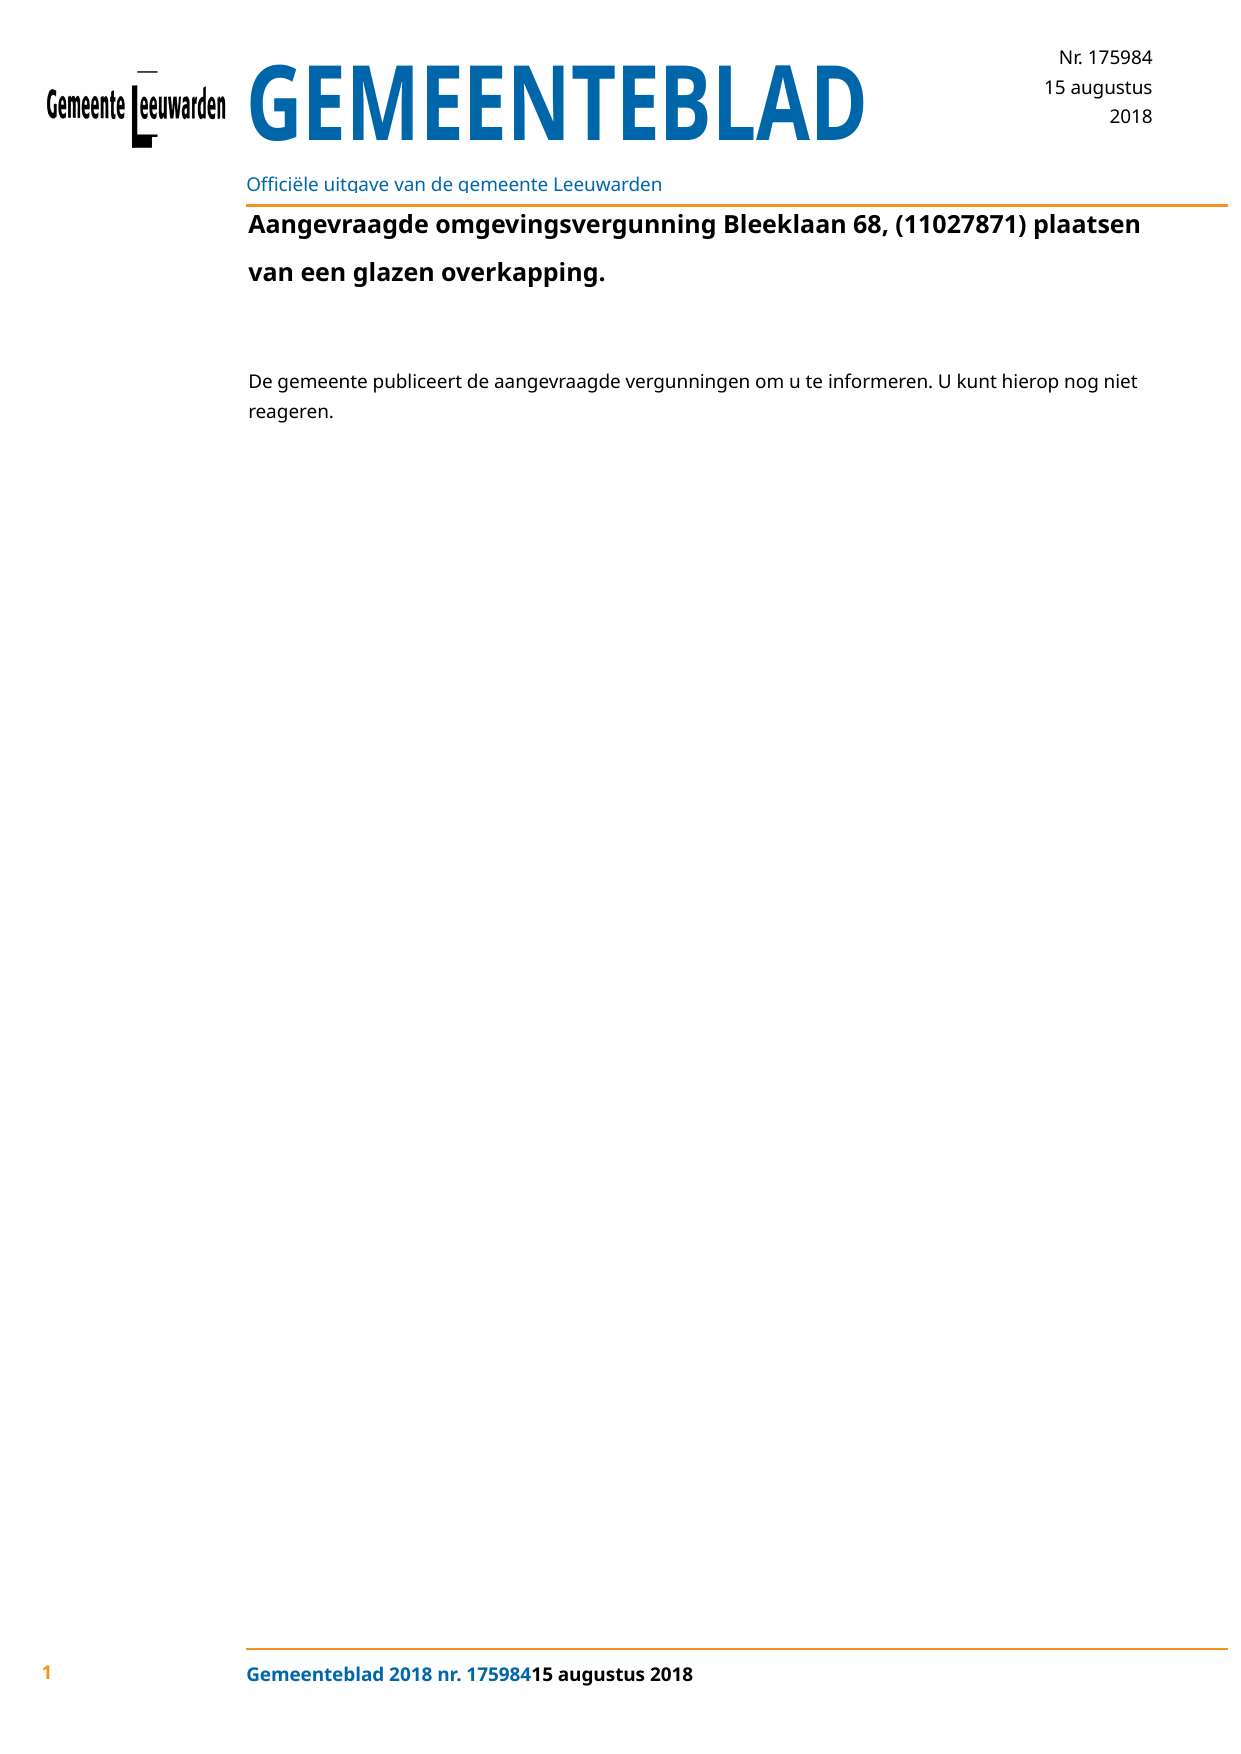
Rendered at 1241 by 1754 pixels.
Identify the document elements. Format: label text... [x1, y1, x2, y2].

text Aangevraagde omgevingsvergunning Bleeklaan 68, (11027871) plaatsen van een glazen overkapping. [248, 207, 1152, 288]
text De gemeente publiceert de aangevraagde vergunningen om u te informeren. U kunt hierop nog niet reageren. [248, 368, 1152, 424]
picture [41, 47, 231, 172]
